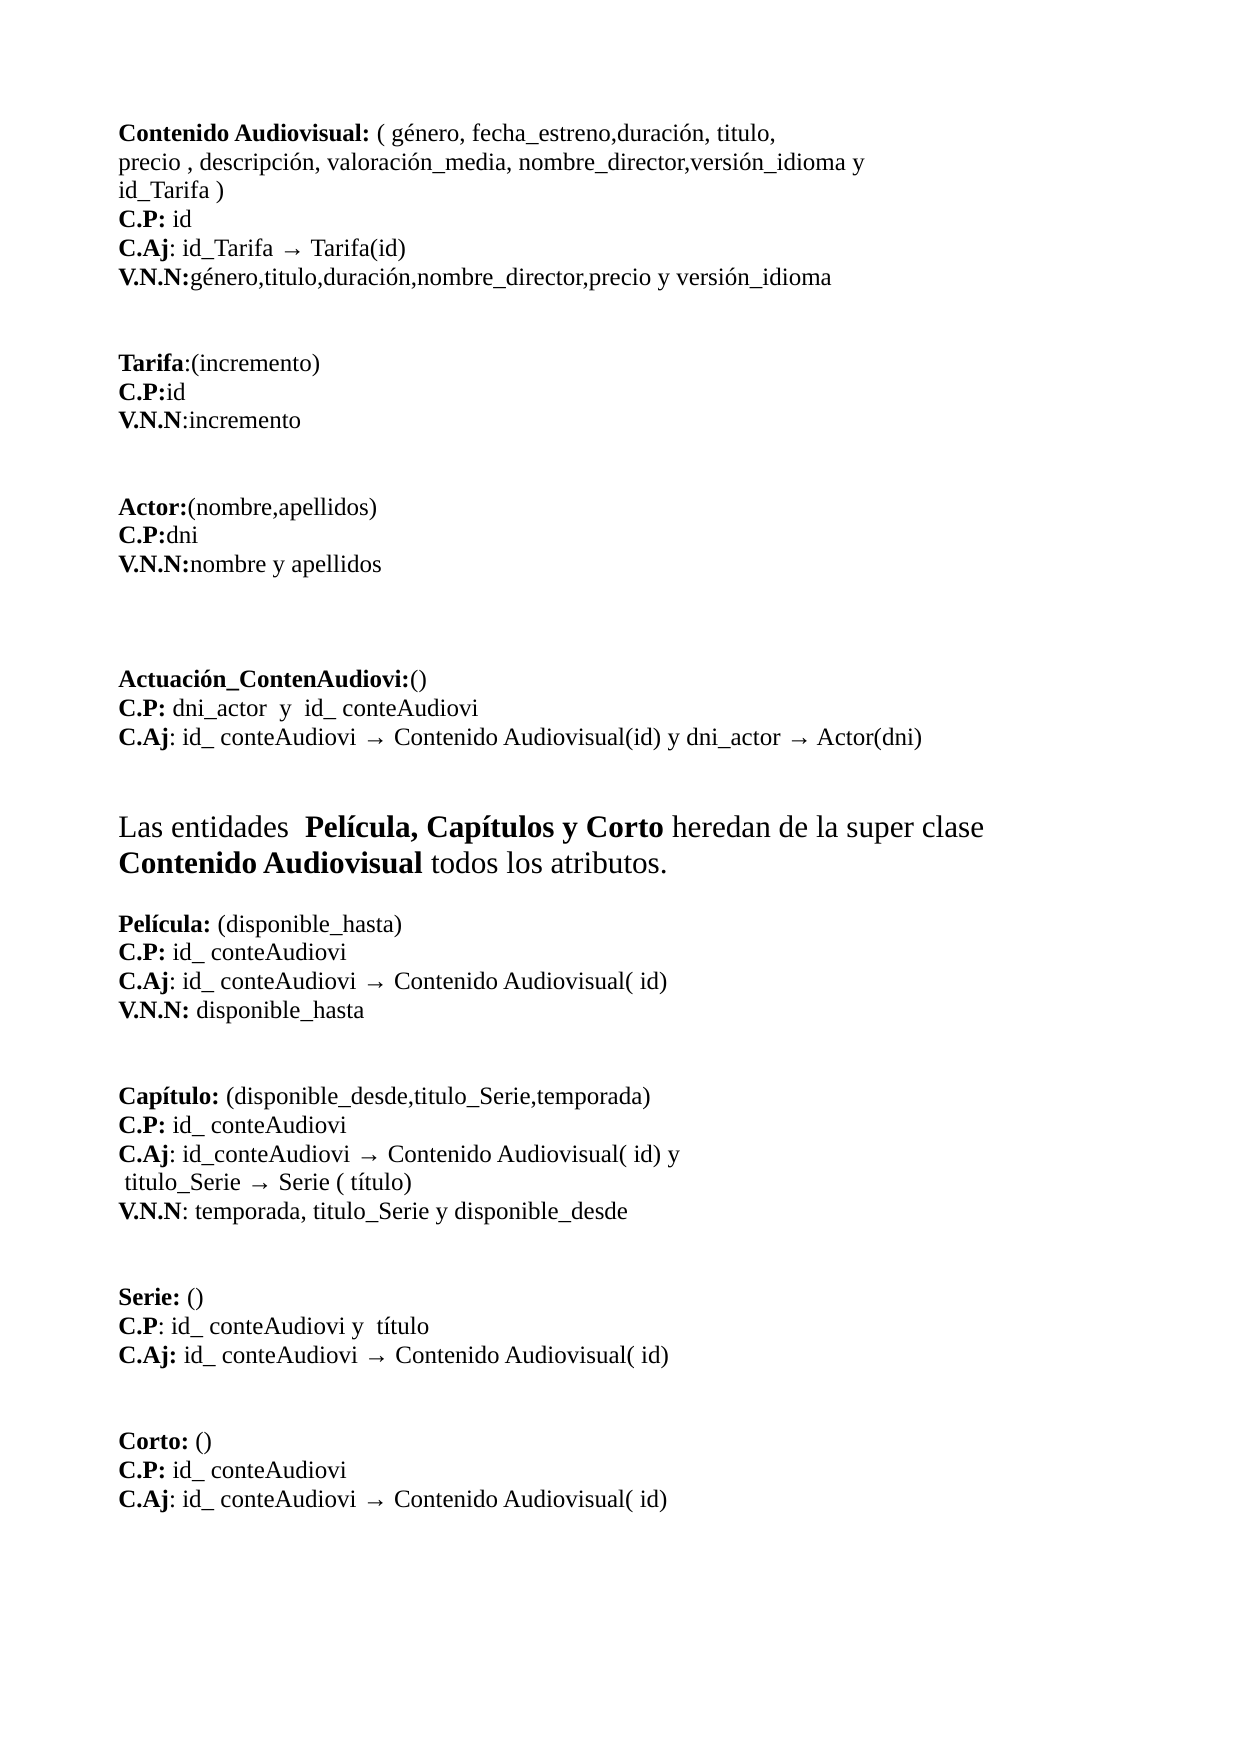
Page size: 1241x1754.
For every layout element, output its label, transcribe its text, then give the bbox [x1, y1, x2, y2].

text C.P: id_ conteAudiovi [118, 937, 1122, 966]
text Actuación_ContenAudiovi:() [118, 664, 1122, 693]
text C.P: id_ conteAudiovi [118, 1455, 1122, 1484]
text C.Aj: id_conteAudiovi → Contenido Audiovisual( id) y [118, 1139, 1122, 1167]
text precio , descripción, valoración_media, nombre_director,versión_idioma y [118, 147, 1122, 176]
text V.N.N: disponible_hasta [118, 995, 1122, 1024]
text titulo_Serie → Serie ( título) [118, 1167, 1122, 1196]
text C.P: id_ conteAudiovi [118, 1110, 1122, 1139]
text Contenido Audiovisual: ( género, fecha_estreno,duración, titulo, [118, 118, 1122, 147]
text C.Aj: id_ conteAudiovi → Contenido Audiovisual( id) [118, 966, 1122, 995]
text C.P:id [118, 377, 1122, 406]
text V.N.N:género,titulo,duración,nombre_director,precio y versión_idioma [118, 262, 1122, 291]
text C.P: id_ conteAudiovi y título [118, 1311, 1122, 1340]
text V.N.N:nombre y apellidos [118, 549, 1122, 578]
text Corto: () [118, 1426, 1122, 1455]
text id_Tarifa ) [118, 176, 1122, 204]
text C.P: dni_actor y id_ conteAudiovi [118, 693, 1122, 722]
text C.Aj: id_Tarifa → Tarifa(id) [118, 233, 1122, 262]
text Contenido Audiovisual todos los atributos. [118, 844, 1122, 880]
text Actor:(nombre,apellidos) [118, 492, 1122, 521]
text C.P: id [118, 204, 1122, 233]
text Las entidades Película, Capítulos y Corto heredan de la super clase [118, 808, 1122, 844]
text V.N.N:incremento [118, 406, 1122, 434]
text C.Aj: id_ conteAudiovi → Contenido Audiovisual( id) [118, 1484, 1122, 1512]
text C.Aj: id_ conteAudiovi → Contenido Audiovisual(id) y dni_actor → Actor(dni) [118, 722, 1122, 751]
text C.Aj: id_ conteAudiovi → Contenido Audiovisual( id) [118, 1340, 1122, 1369]
text V.N.N: temporada, titulo_Serie y disponible_desde [118, 1196, 1122, 1225]
text C.P:dni [118, 521, 1122, 549]
text Capítulo: (disponible_desde,titulo_Serie,temporada) [118, 1081, 1122, 1110]
text Película: (disponible_hasta) [118, 909, 1122, 937]
text Tarifa:(incremento) [118, 348, 1122, 377]
text Serie: () [118, 1282, 1122, 1311]
